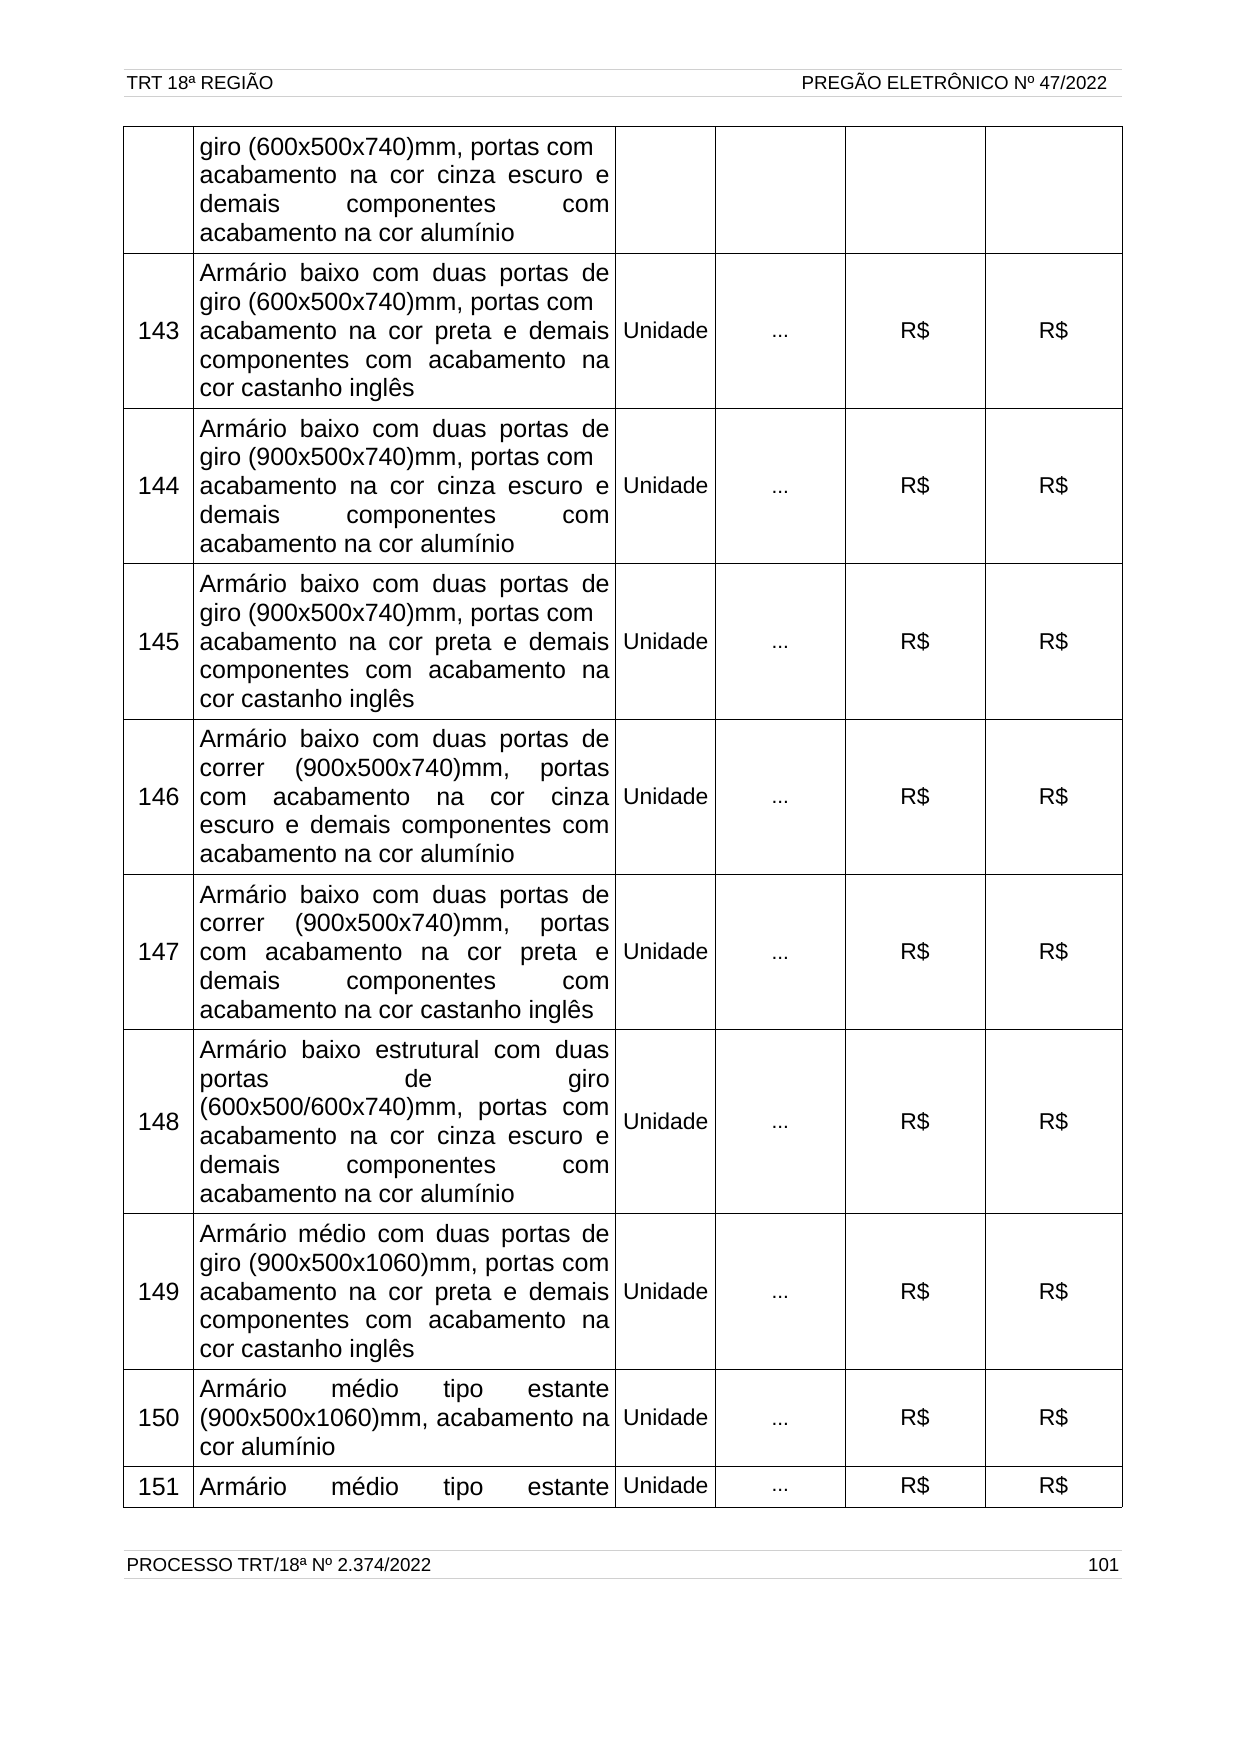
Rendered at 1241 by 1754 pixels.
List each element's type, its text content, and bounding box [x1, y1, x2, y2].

table_cell Unidade [616, 720, 715, 874]
table_cell Armário baixo estrutural com duas portas de giro (600x500/600x740)mm, portas com acabamento na cor cinza escuro e demais componentes com acabamento na cor alumínio [194, 1030, 615, 1213]
table_cell Armário baixo com duas portas de giro (600x500x740)mm, portas com acabamento na cor preta e demais componentes com acabamento na cor castanho inglês [194, 254, 615, 408]
table_cell 143 [124, 254, 193, 408]
table_cell Armário baixo com duas portas de correr (900x500x740)mm, portas com acabamento na cor cinza escuro e demais componentes com acabamento na cor alumínio [194, 720, 615, 874]
table_cell R$ [986, 720, 1122, 874]
table_cell ... [716, 1467, 845, 1507]
table_cell R$ [986, 1467, 1122, 1507]
table_cell ... [716, 1030, 845, 1213]
table_cell R$ [986, 409, 1122, 563]
table_cell R$ [846, 1214, 985, 1368]
table_cell 145 [124, 564, 193, 718]
table_cell Armário baixo com duas portas de giro (900x500x740)mm, portas com acabamento na cor cinza escuro e demais componentes com acabamento na cor alumínio [194, 409, 615, 563]
table_cell Unidade [616, 564, 715, 718]
table_cell R$ [846, 1467, 985, 1507]
table_cell Unidade [616, 409, 715, 563]
table_cell 150 [124, 1370, 193, 1466]
table_cell R$ [846, 1030, 985, 1213]
table_cell Unidade [616, 254, 715, 408]
table_cell Armário médio tipo estante [194, 1467, 615, 1507]
table_cell R$ [846, 875, 985, 1029]
table_cell Unidade [616, 1214, 715, 1368]
table_cell R$ [846, 564, 985, 718]
table_cell [986, 127, 1122, 252]
table_cell Armário médio tipo estante (900x500x1060)mm, acabamento na cor alumínio [194, 1370, 615, 1466]
table_cell 151 [124, 1467, 193, 1507]
table_cell R$ [986, 875, 1122, 1029]
table_cell R$ [986, 1370, 1122, 1466]
table_cell [716, 127, 845, 252]
table_cell R$ [986, 1214, 1122, 1368]
table_cell Armário baixo com duas portas de giro (900x500x740)mm, portas com acabamento na cor preta e demais componentes com acabamento na cor castanho inglês [194, 564, 615, 718]
table_cell Unidade [616, 875, 715, 1029]
table_cell 144 [124, 409, 193, 563]
table_cell [124, 127, 193, 252]
table_cell R$ [986, 1030, 1122, 1213]
table_cell Unidade [616, 1467, 715, 1507]
table_cell ... [716, 409, 845, 563]
table_cell [846, 127, 985, 252]
table_cell ... [716, 254, 845, 408]
table_cell R$ [846, 409, 985, 563]
table_cell ... [716, 1370, 845, 1466]
table_cell Unidade [616, 1370, 715, 1466]
table_cell R$ [986, 564, 1122, 718]
table_cell Armário médio com duas portas de giro (900x500x1060)mm, portas com acabamento na cor preta e demais componentes com acabamento na cor castanho inglês [194, 1214, 615, 1368]
table_cell ... [716, 875, 845, 1029]
table_cell R$ [986, 254, 1122, 408]
table_cell ... [716, 564, 845, 718]
table_cell Unidade [616, 1030, 715, 1213]
table_cell R$ [846, 720, 985, 874]
table_cell giro (600x500x740)mm, portas com acabamento na cor cinza escuro e demais componentes com acabamento na cor alumínio [194, 127, 615, 252]
table_cell 149 [124, 1214, 193, 1368]
table_cell [616, 127, 715, 252]
table_cell R$ [846, 254, 985, 408]
table_cell ... [716, 720, 845, 874]
table_cell 146 [124, 720, 193, 874]
table_cell ... [716, 1214, 845, 1368]
table_cell R$ [846, 1370, 985, 1466]
table_cell 147 [124, 875, 193, 1029]
table_cell Armário baixo com duas portas de correr (900x500x740)mm, portas com acabamento na cor preta e demais componentes com acabamento na cor castanho inglês [194, 875, 615, 1029]
table_cell 148 [124, 1030, 193, 1213]
